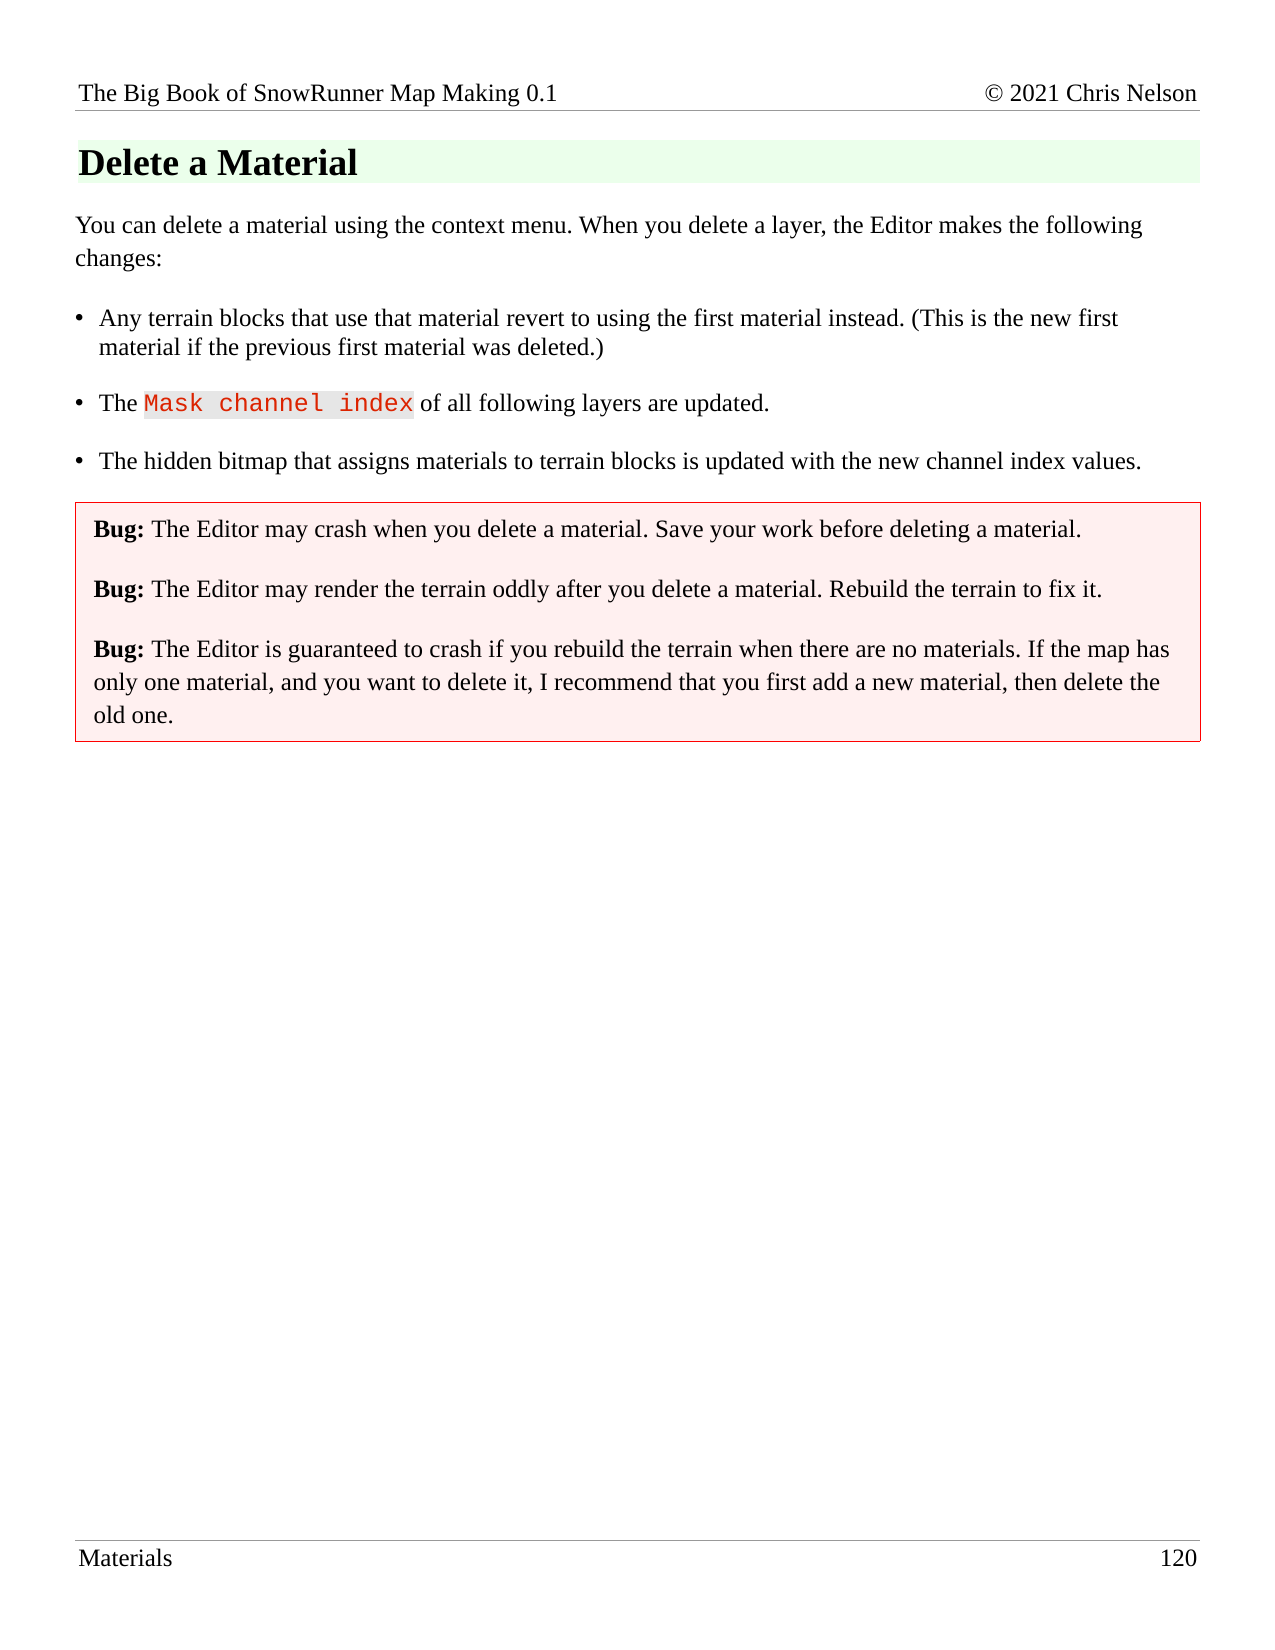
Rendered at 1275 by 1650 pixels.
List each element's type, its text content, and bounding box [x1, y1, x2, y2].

list The Mask channel index of all following layers are updated. [75, 388, 1200, 419]
list The hidden bitmap that assigns materials to terrain blocks is updated with the new channel index values. [75, 446, 1200, 474]
subtitle Delete a Material [78, 140, 1200, 183]
list Any terrain blocks that use that material revert to using the first material instead. (This is the new first material if the previous first material was deleted.) [75, 303, 1200, 361]
list The Editor may render the terrain oddly after you delete a material. Rebuild the terrain to fix it. [76, 562, 1200, 603]
text You can delete a material using the context menu. When you delete a layer, the Editor makes the following changes: [75, 211, 1200, 272]
list The Editor may crash when you delete a material. Save your work before deleting a material. [76, 503, 1200, 543]
list The Editor is guaranteed to crash if you rebuild the terrain when there are no materials. If the map has only one material, and you want to delete it, I recommend that you first add a new material, then delete the old one. [76, 622, 1200, 741]
